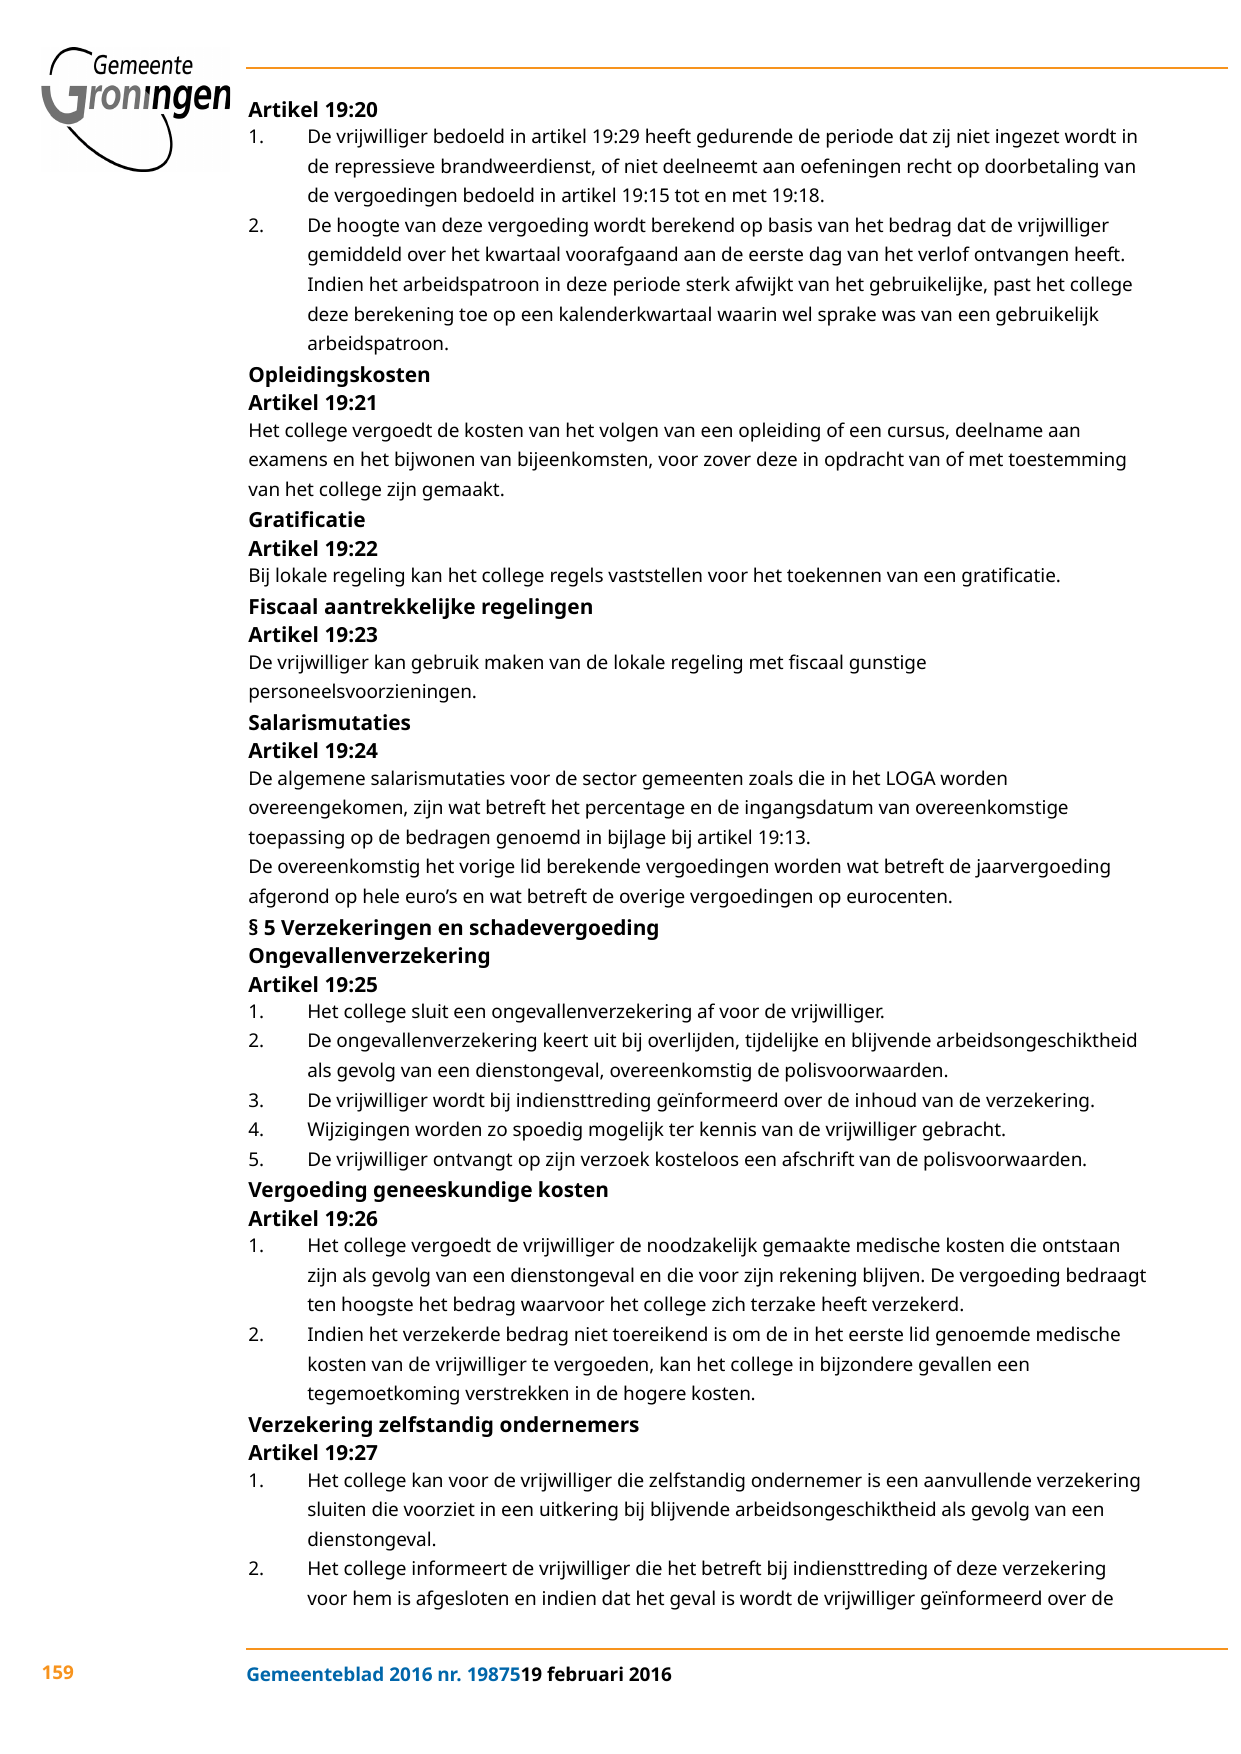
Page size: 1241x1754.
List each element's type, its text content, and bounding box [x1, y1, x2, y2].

list Het college informeert de vrijwilliger die het betreft bij indiensttreding of deze verzekering voor hem is afgesloten en indien dat het geval is wordt de vrijwilliger geïnformeerd over de [248, 1556, 1152, 1611]
text Artikel 19:27 [248, 1438, 1152, 1467]
text Vergoeding geneeskundige kosten [248, 1176, 1152, 1204]
text Verzekering zelfstandig ondernemers [248, 1410, 1152, 1438]
text De algemene salarismutaties voor de sector gemeenten zoals die in het LOGA worden overeengekomen, zijn wat betreft het percentage en de ingangsdatum van overeenkomstige toepassing op de bedragen genoemd in bijlage bij artikel 19:13. [248, 765, 1152, 850]
text Het college vergoedt de kosten van het volgen van een opleiding of een cursus, deelname aan examens en het bijwonen van bijeenkomsten, voor zover deze in opdracht van of met toestemming van het college zijn gemaakt. [248, 417, 1152, 502]
text De vrijwilliger kan gebruik maken van de lokale regeling met fiscaal gunstige personeelsvoorzieningen. [248, 649, 1152, 704]
text § 5 Verzekeringen en schadevergoeding [248, 913, 1152, 941]
text Opleidingskosten [248, 360, 1152, 388]
text Artikel 19:24 [248, 736, 1152, 765]
list De vrijwilliger ontvangt op zijn verzoek kosteloos een afschrift van de polisvoorwaarden. [248, 1146, 1152, 1172]
list Het college sluit een ongevallenverzekering af voor de vrijwilliger. [248, 998, 1152, 1024]
list Indien het verzekerde bedrag niet toereikend is om de in het eerste lid genoemde medische kosten van de vrijwilliger te vergoeden, kan het college in bijzondere gevallen een tegemoetkoming verstrekken in de hogere kosten. [248, 1321, 1152, 1406]
text Artikel 19:26 [248, 1204, 1152, 1232]
list De vrijwilliger wordt bij indiensttreding geïnformeerd over de inhoud van de verzekering. [248, 1087, 1152, 1113]
list Wijzigingen worden zo spoedig mogelijk ter kennis van de vrijwilliger gebracht. [248, 1116, 1152, 1142]
text Ongevallenverzekering [248, 941, 1152, 970]
list Het college vergoedt de vrijwilliger de noodzakelijk gemaakte medische kosten die ontstaan zijn als gevolg van een dienstongeval en die voor zijn rekening blijven. De vergoeding bedraagt ten hoogste het bedrag waarvoor het college zich terzake heeft verzekerd. [248, 1232, 1152, 1317]
text Gratificatie [248, 506, 1152, 534]
list De vrijwilliger bedoeld in artikel 19:29 heeft gedurende de periode dat zij niet ingezet wordt in de repressieve brandweerdienst, of niet deelneemt aan oefeningen recht op doorbetaling van de vergoedingen bedoeld in artikel 19:15 tot en met 19:18. [248, 123, 1152, 208]
text Artikel 19:20 [248, 95, 1152, 123]
text Fiscaal aantrekkelijke regelingen [248, 592, 1152, 620]
text Artikel 19:23 [248, 620, 1152, 649]
text Bij lokale regeling kan het college regels vaststellen voor het toekennen van een gratificatie. [248, 562, 1152, 588]
list De hoogte van deze vergoeding wordt berekend op basis van het bedrag dat de vrijwilliger gemiddeld over het kwartaal voorafgaand aan de eerste dag van het verlof ontvangen heeft. Indien het arbeidspatroon in deze periode sterk afwijkt van het gebruikelijke, past het college deze berekening toe op een kalenderkwartaal waarin wel sprake was van een gebruikelijk arbeidspatroon. [248, 212, 1152, 356]
text De overeenkomstig het vorige lid berekende vergoedingen worden wat betreft de jaarvergoeding afgerond op hele euro’s en wat betreft de overige vergoedingen op eurocenten. [248, 854, 1152, 909]
list De ongevallenverzekering keert uit bij overlijden, tijdelijke en blijvende arbeidsongeschiktheid als gevolg van een dienstongeval, overeenkomstig de polisvoorwaarden. [248, 1028, 1152, 1083]
text Artikel 19:22 [248, 534, 1152, 562]
text Salarismutaties [248, 708, 1152, 736]
picture [41, 47, 231, 172]
text Artikel 19:21 [248, 388, 1152, 417]
text Artikel 19:25 [248, 970, 1152, 998]
list Het college kan voor de vrijwilliger die zelfstandig ondernemer is een aanvullende verzekering sluiten die voorziet in een uitkering bij blijvende arbeidsongeschiktheid als gevolg van een dienstongeval. [248, 1467, 1152, 1552]
